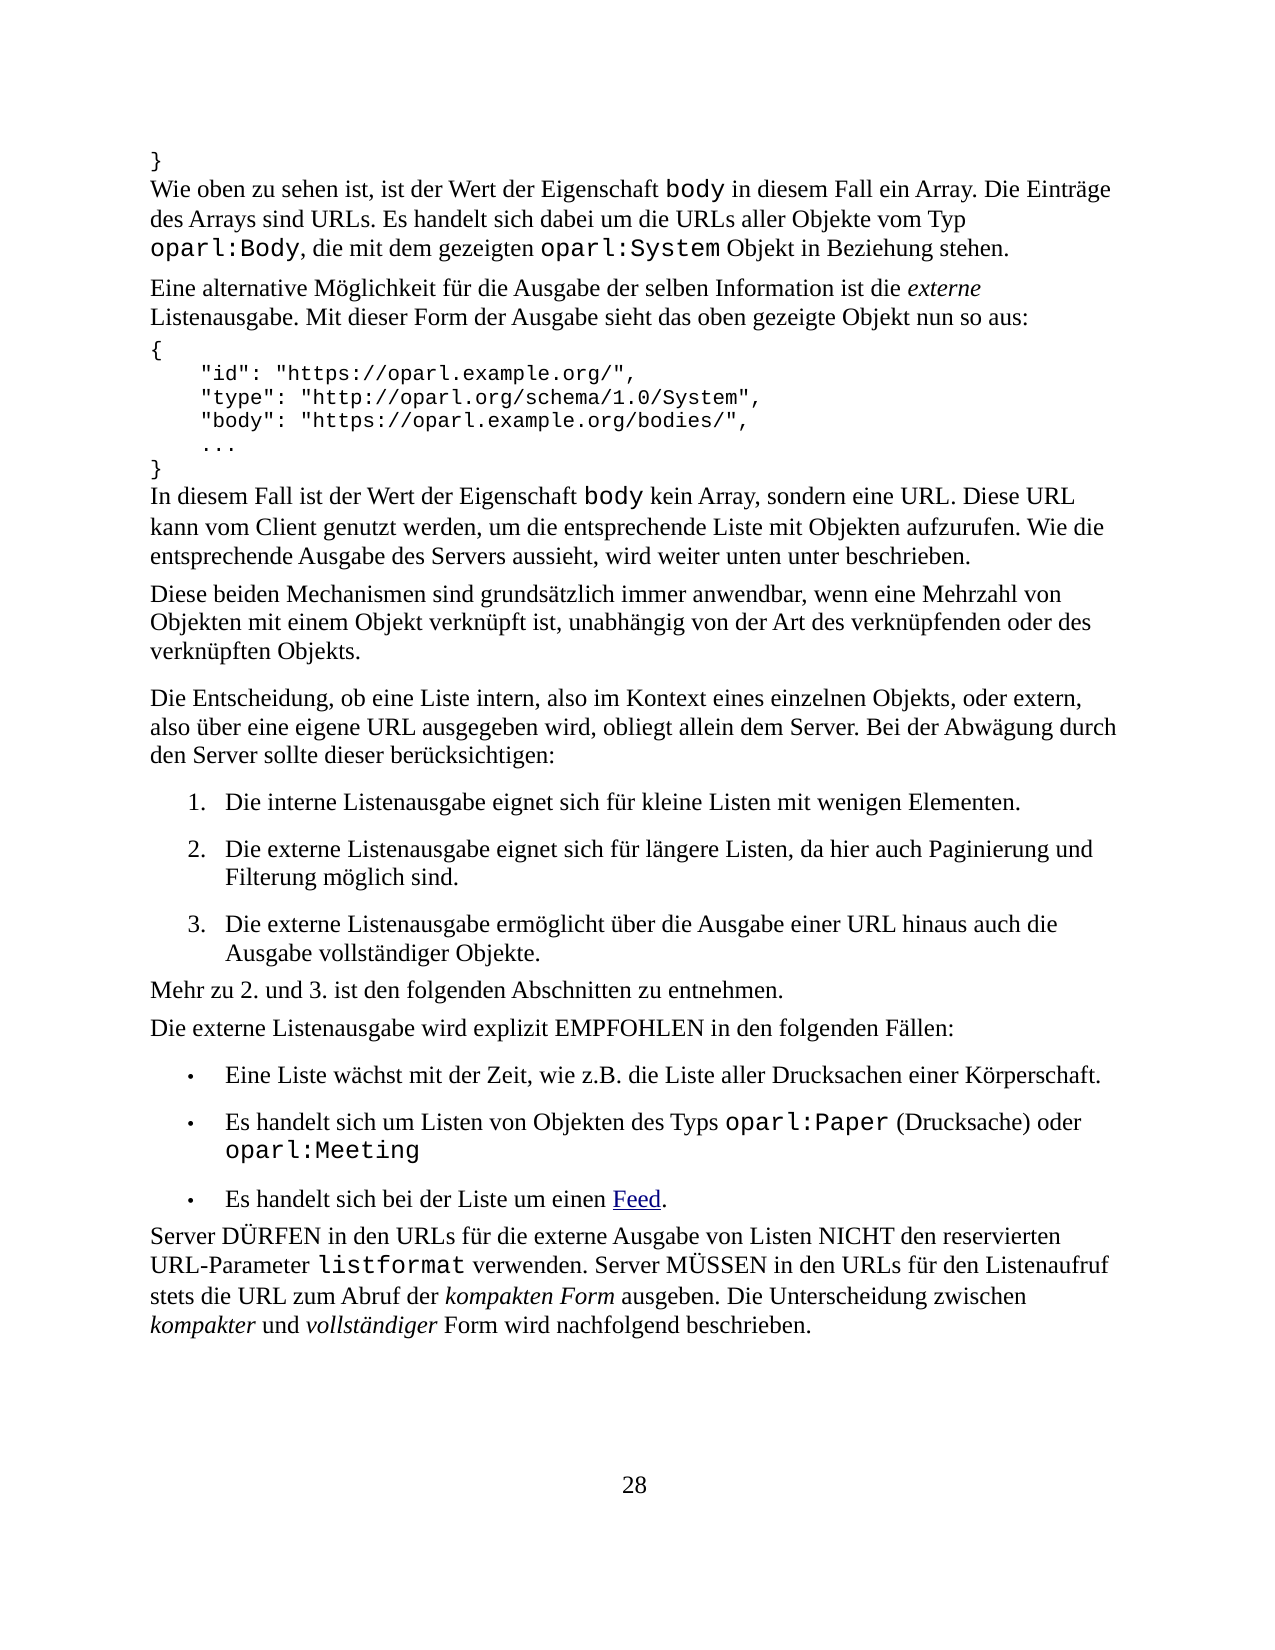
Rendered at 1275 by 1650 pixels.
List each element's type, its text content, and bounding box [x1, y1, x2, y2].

list Die interne Listenausgabe eignet sich für kleine Listen mit wenigen Elementen. [187, 787, 1125, 816]
list Es handelt sich bei der Liste um einen Feed. [187, 1184, 1125, 1212]
text "body": "https://oparl.example.org/bodies/", [150, 410, 1125, 434]
list Es handelt sich um Listen von Objekten des Typs oparl:Paper (Drucksache) oder oparl:Meeting [187, 1107, 1125, 1166]
list Die externe Listenausgabe ermöglicht über die Ausgabe einer URL hinaus auch die Ausgabe vollständiger Objekte. [187, 909, 1125, 967]
text Diese beiden Mechanismen sind grundsätzlich immer anwendbar, wenn eine Mehrzahl von Objekten mit einem Objekt verknüpft ist, unabhängig von der Art des verknüpfenden oder des verknüpften Objekts. [150, 579, 1125, 665]
text Server DÜRFEN in den URLs für die externe Ausgabe von Listen NICHT den reservierten URL-Parameter listformat verwenden. Server MÜSSEN in den URLs für den Listenaufruf stets die URL zum Abruf der kompakten Form ausgeben. Die Unterscheidung zwischen kompakter und vollständiger Form wird nachfolgend beschrieben. [150, 1221, 1125, 1338]
text Mehr zu 2. und 3. ist den folgenden Abschnitten zu entnehmen. [150, 976, 1125, 1004]
text } [150, 458, 1125, 481]
text } [150, 150, 1125, 174]
list Eine Liste wächst mit der Zeit, wie z.B. die Liste aller Drucksachen einer Körperschaft. [187, 1060, 1125, 1089]
text ... [150, 434, 1125, 458]
text "id": "https://oparl.example.org/", [150, 363, 1125, 387]
text In diesem Fall ist der Wert der Eigenschaft body kein Array, sondern eine URL. Diese URL kann vom Client genutzt werden, um die entsprechende Liste mit Objekten aufzurufen. Wie die entsprechende Ausgabe des Servers aussieht, wird weiter unten unter beschrieben. [150, 481, 1125, 570]
text Wie oben zu sehen ist, ist der Wert der Eigenschaft body in diesem Fall ein Array. Die Einträge des Arrays sind URLs. Es handelt sich dabei um die URLs aller Objekte vom Typ oparl:Body, die mit dem gezeigten oparl:System Objekt in Beziehung stehen. [150, 174, 1125, 264]
text { [150, 339, 1125, 363]
text "type": "http://oparl.org/schema/1.0/System", [150, 387, 1125, 410]
text Eine alternative Möglichkeit für die Ausgabe der selben Information ist die externe Listenausgabe. Mit dieser Form der Ausgabe sieht das oben gezeigte Objekt nun so aus: [150, 273, 1125, 331]
text Die externe Listenausgabe wird explizit EMPFOHLEN in den folgenden Fällen: [150, 1013, 1125, 1042]
text Die Entscheidung, ob eine Liste intern, also im Kontext eines einzelnen Objekts, oder extern, also über eine eigene URL ausgegeben wird, obliegt allein dem Server. Bei der Abwägung durch den Server sollte dieser berücksichtigen: [150, 683, 1125, 769]
list Die externe Listenausgabe eignet sich für längere Listen, da hier auch Paginierung und Filterung möglich sind. [187, 834, 1125, 891]
